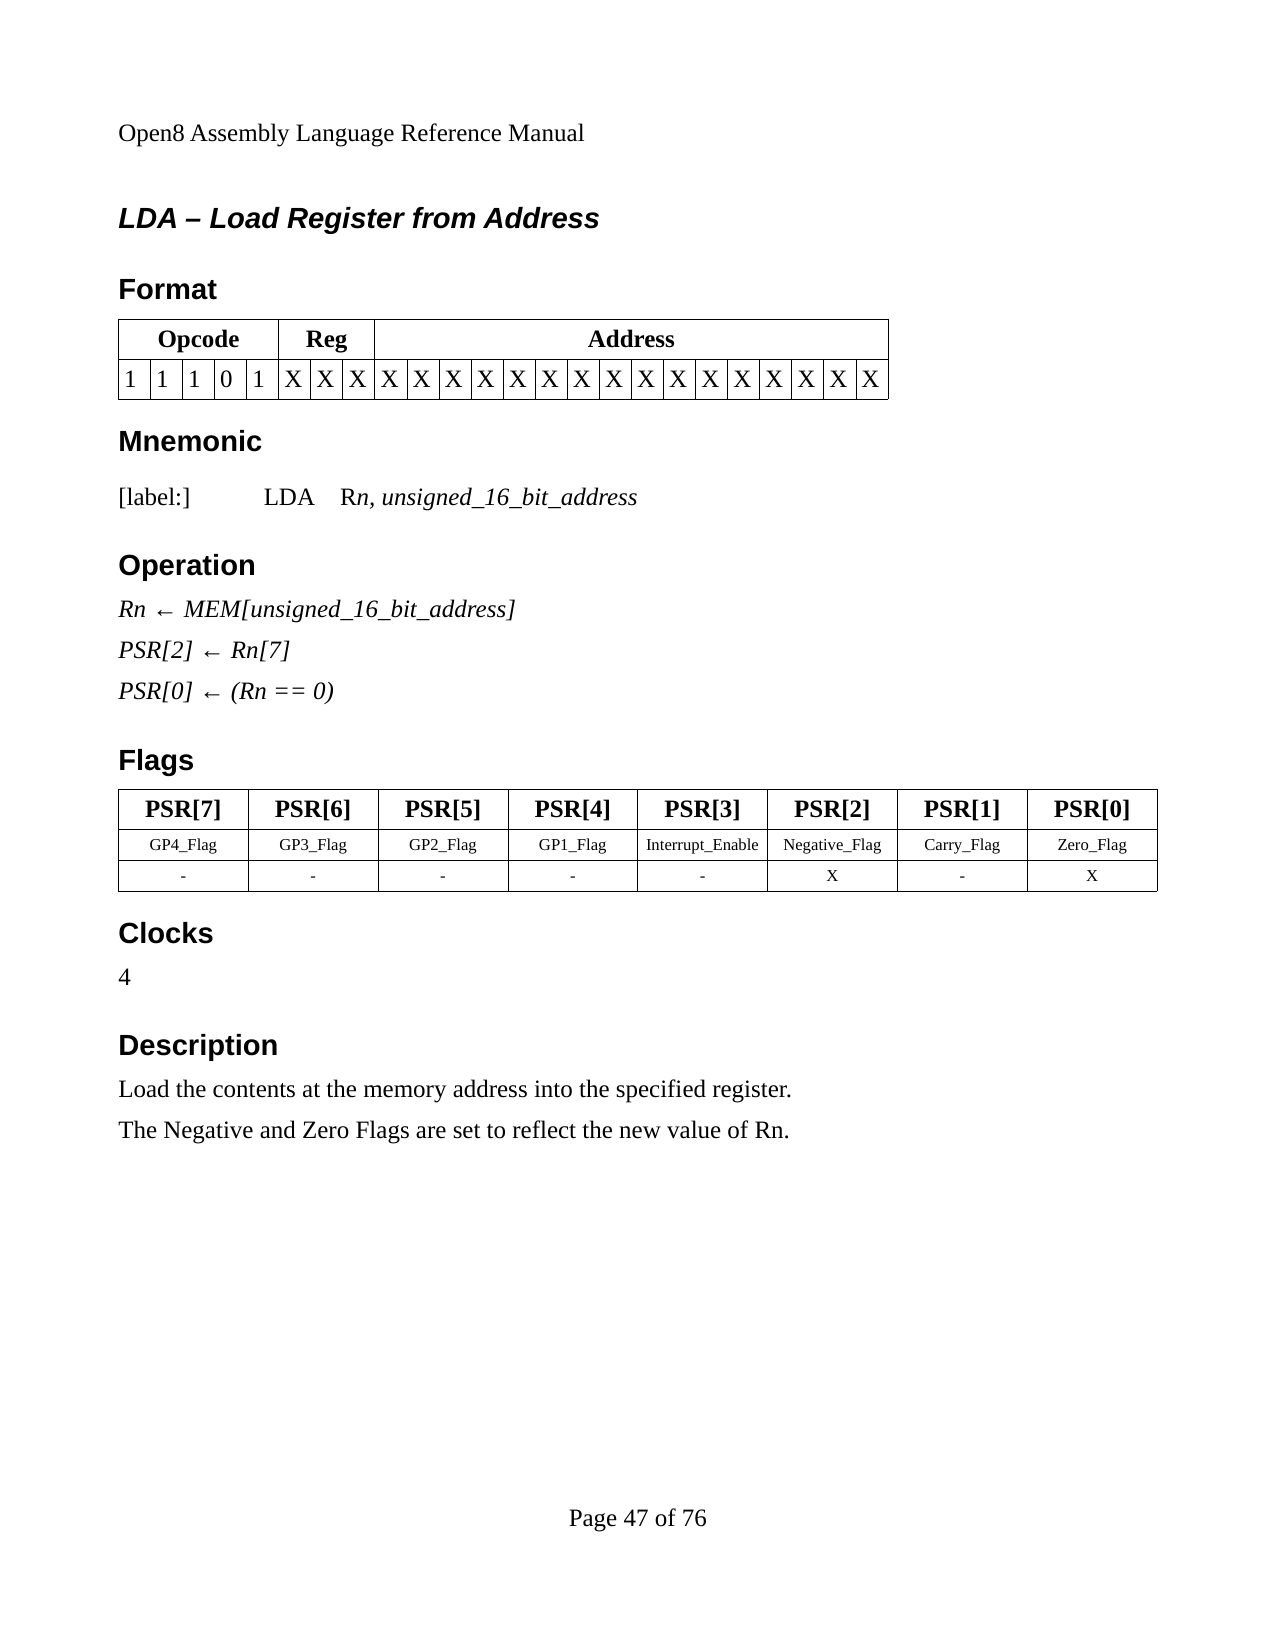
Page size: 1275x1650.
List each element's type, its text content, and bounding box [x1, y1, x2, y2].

table_cell X [343, 360, 374, 399]
table_cell - [509, 861, 637, 891]
table_cell X [568, 360, 599, 399]
table_cell 1 [183, 360, 214, 399]
table_cell - [119, 861, 248, 891]
subtitle Flags [118, 743, 1157, 776]
subtitle Operation [118, 548, 1157, 581]
table_cell GP1_Flag [509, 830, 637, 860]
text PSR[0] ← (Rn == 0) [118, 676, 1157, 705]
text 4 [118, 962, 1157, 990]
subtitle LDA – Load Register from Address [118, 201, 1157, 235]
table_cell X [408, 360, 439, 399]
table_cell X [504, 360, 535, 399]
table_cell X [664, 360, 695, 399]
table_header PSR[0] [1028, 790, 1157, 829]
subtitle Clocks [118, 916, 1157, 949]
table_cell 1 [151, 360, 182, 399]
table_cell X [472, 360, 503, 399]
table_cell X [824, 360, 856, 399]
table_cell X [792, 360, 823, 399]
table_header PSR[2] [768, 790, 897, 829]
table_cell - [898, 861, 1027, 891]
table_cell - [249, 861, 378, 891]
table_cell X [1028, 861, 1157, 891]
table_cell X [632, 360, 663, 399]
table_header Address [375, 320, 888, 359]
table_cell X [728, 360, 759, 399]
text Load the contents at the memory address into the specified register. [118, 1074, 1157, 1103]
table_cell 1 [119, 360, 150, 399]
text The Negative and Zero Flags are set to reflect the new value of Rn. [118, 1115, 1157, 1144]
table_cell Negative_Flag [768, 830, 897, 860]
table_header Opcode [119, 320, 278, 359]
table_cell - [638, 861, 767, 891]
table_header Reg [279, 320, 374, 359]
table_cell 1 [247, 360, 278, 399]
table_cell X [857, 360, 888, 399]
table_cell X [536, 360, 567, 399]
subtitle Description [118, 1028, 1157, 1061]
table_cell X [768, 861, 897, 891]
table_cell X [696, 360, 727, 399]
text [label:] LDA Rn, unsigned_16_bit_address [118, 482, 1157, 511]
table_cell 0 [215, 360, 246, 399]
table_cell X [311, 360, 342, 399]
table_header PSR[4] [509, 790, 637, 829]
table_header PSR[5] [379, 790, 508, 829]
table_cell GP4_Flag [119, 830, 248, 860]
table_cell Interrupt_Enable [638, 830, 767, 860]
subtitle Mnemonic [118, 424, 1157, 458]
text Rn ← MEM[unsigned_16_bit_address] [118, 594, 1157, 623]
table_cell X [440, 360, 471, 399]
table_header PSR[7] [119, 790, 248, 829]
table_cell X [760, 360, 791, 399]
table_cell X [375, 360, 407, 399]
subtitle Format [118, 272, 1157, 306]
table_header PSR[6] [249, 790, 378, 829]
table_header PSR[1] [898, 790, 1027, 829]
table_cell GP3_Flag [249, 830, 378, 860]
table_cell X [279, 360, 310, 399]
text PSR[2] ← Rn[7] [118, 635, 1157, 664]
table_cell Zero_Flag [1028, 830, 1157, 860]
table_cell - [379, 861, 508, 891]
table_header PSR[3] [638, 790, 767, 829]
table_cell X [600, 360, 631, 399]
table_cell Carry_Flag [898, 830, 1027, 860]
table_cell GP2_Flag [379, 830, 508, 860]
